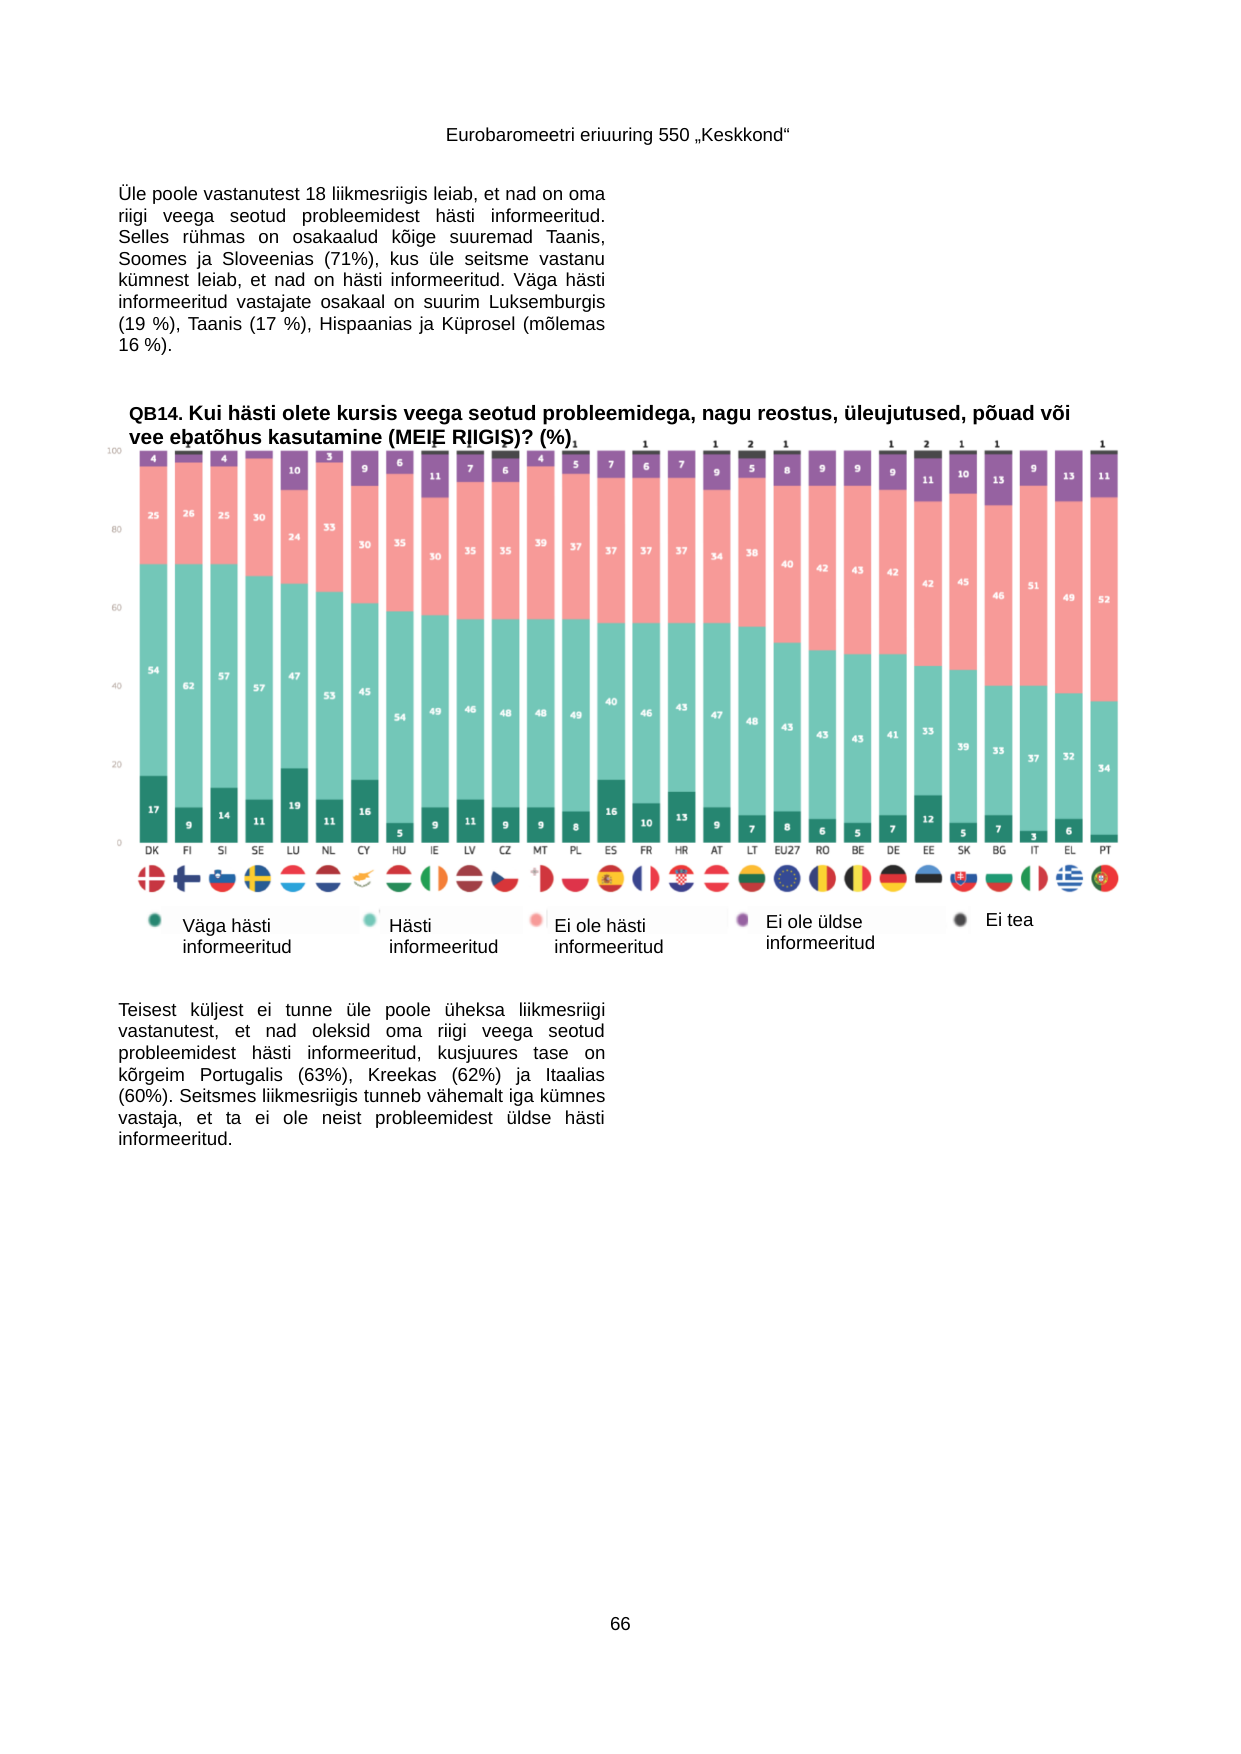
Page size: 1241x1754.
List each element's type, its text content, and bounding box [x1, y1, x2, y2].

picture [401, 430, 407, 440]
text Teisest küljest ei tunne üle poole üheksa liikmesriigi vastanutest, et nad oleksid oma riigi veega seotud probleemidest hästi informeeritud, kusjuures tase on kõrgeim Portugalis (63%), Kreekas (62%) ja Itaalias (60%). Seitsmes liikmesriigis tunneb vähemalt iga kümnes vastaja, et ta ei ole neist probleemidest üldse hästi informeeritud. [118, 999, 605, 1149]
picture [143, 906, 971, 934]
picture [100, 430, 1128, 902]
text Üle poole vastanutest 18 liikmesriigis leiab, et nad on oma riigi veega seotud probleemidest hästi informeeritud. Selles rühmas on osakaalud kõige suuremad Taanis, Soomes ja Sloveenias (71%), kus üle seitsme vastanu kümnest leiab, et nad on hästi informeeritud. Väga hästi informeeritud vastajate osakaal on suurim Luksemburgis (19 %), Taanis (17 %), Hispaanias ja Küprosel (mõlemas 16 %). [118, 183, 605, 356]
